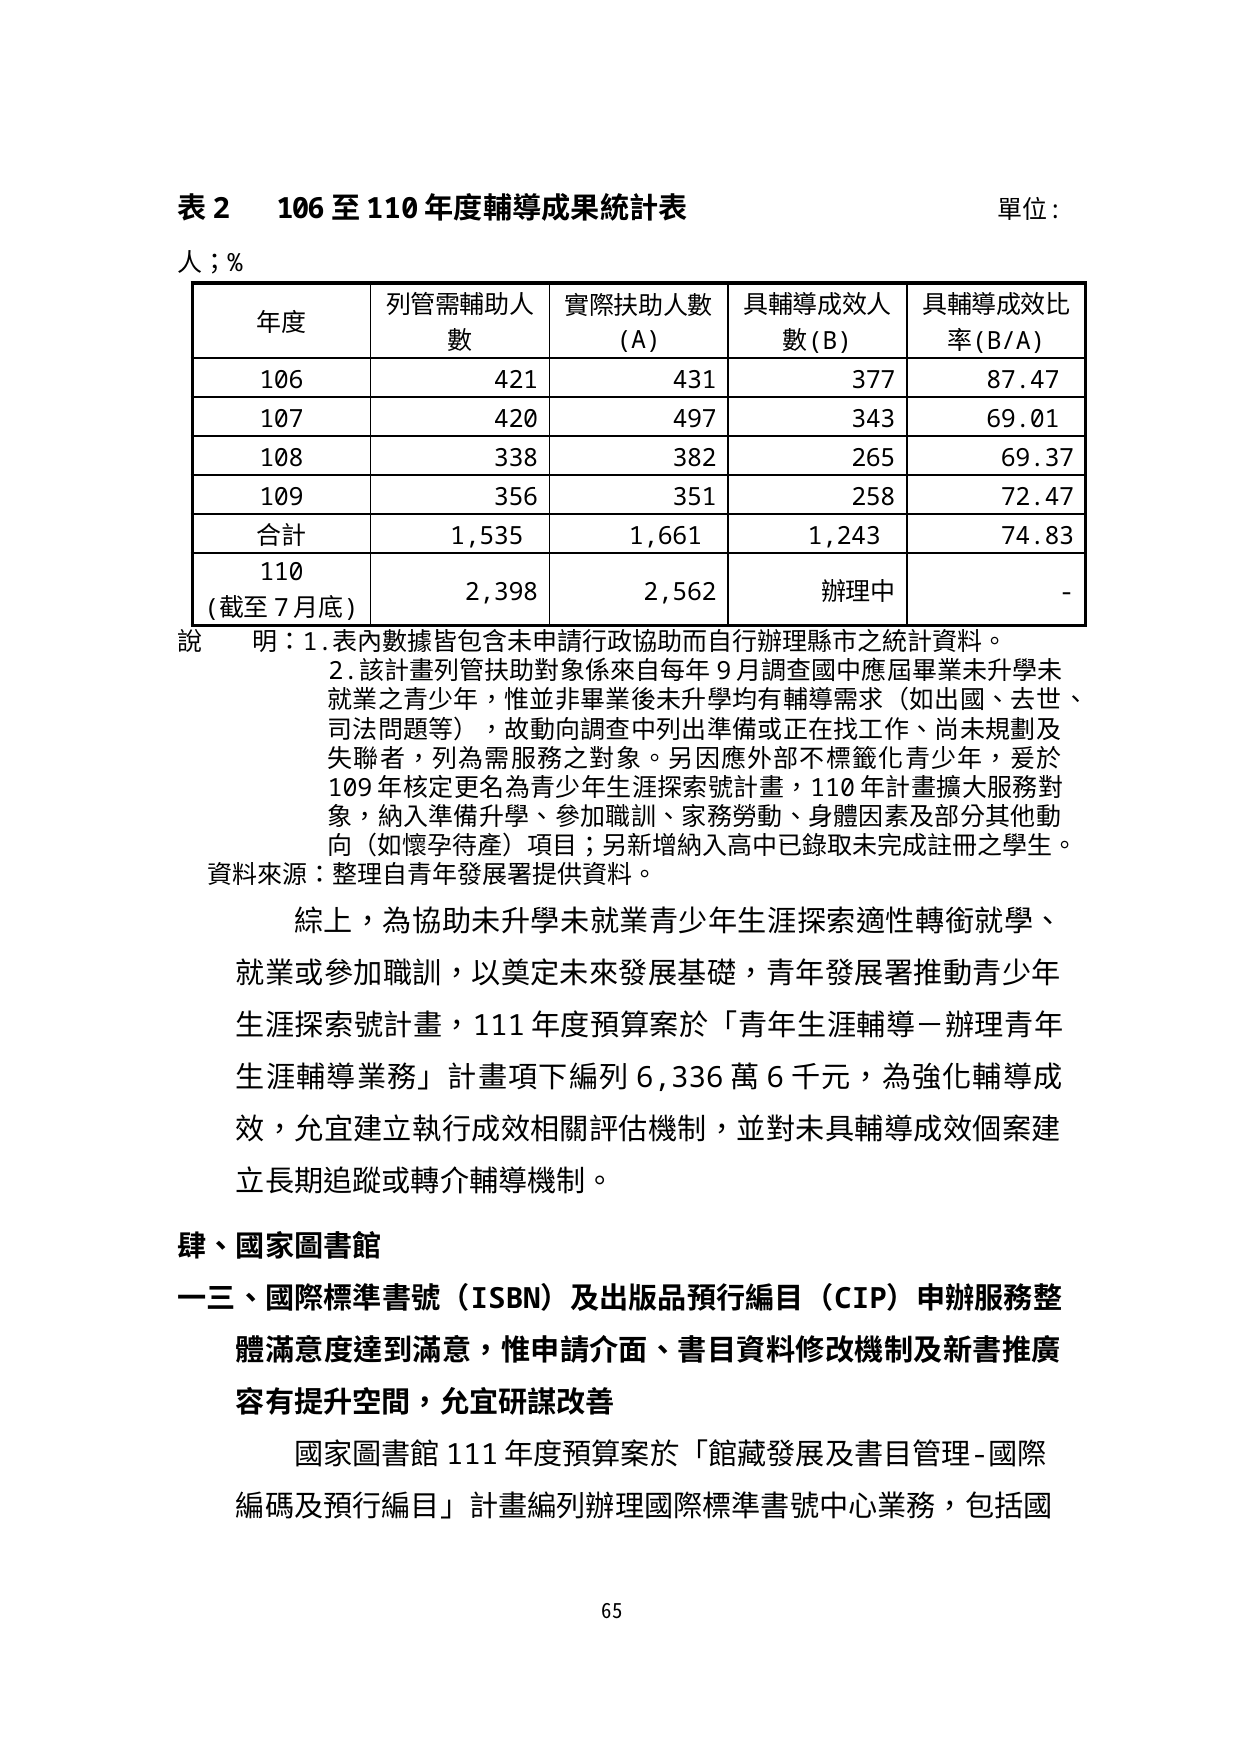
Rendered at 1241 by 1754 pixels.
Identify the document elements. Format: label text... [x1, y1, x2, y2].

text 綜上，為協助未升學未就業青少年生涯探索適性轉銜就學、就業或參加職訓，以奠定未來發展基礎，青年發展署推動青少年生涯探索號計畫，111年度預算案於「青年生涯輔導－辦理青年生涯輔導業務」計畫項下編列6,336萬6千元，為強化輔導成效，允宜建立執行成效相關評估機制，並對未具輔導成效個案建立長期追蹤或轉介輔導機制。 [236, 890, 1063, 1202]
table_cell 辦理中 [729, 554, 906, 624]
table_cell 343 [729, 398, 906, 435]
table_header 列管需輔助人數 [371, 285, 549, 357]
table_cell 377 [729, 359, 906, 396]
text 肆、國家圖書館 [177, 1215, 1063, 1267]
table_cell 106 [194, 359, 370, 396]
table_cell 108 [194, 437, 370, 474]
table_cell 72.47 [908, 476, 1084, 513]
table_cell 1,243 [729, 515, 906, 552]
table_cell 1,661 [550, 515, 727, 552]
table_cell 107 [194, 398, 370, 435]
table_header 具輔導成效比率(B/A) [908, 285, 1084, 357]
text 一三、國際標準書號（ISBN）及出版品預行編目（CIP）申辦服務整體滿意度達到滿意，惟申請介面、書目資料修改機制及新書推廣容有提升空間，允宜研謀改善 [177, 1267, 1063, 1423]
table_cell 382 [550, 437, 727, 474]
table_cell 431 [550, 359, 727, 396]
table_cell 2,562 [550, 554, 727, 624]
table_cell 74.83 [908, 515, 1084, 552]
table_cell 69.01 [908, 398, 1084, 435]
table_cell 356 [371, 476, 549, 513]
text 說 明：1.表內數據皆包含未申請行政協助而自行辦理縣市之統計資料。 [177, 627, 1063, 656]
table_cell 258 [729, 476, 906, 513]
table_cell 351 [550, 476, 727, 513]
table_cell 421 [371, 359, 549, 396]
table_cell 1,535 [371, 515, 549, 552]
table_cell 338 [371, 437, 549, 474]
table_cell - [908, 554, 1084, 624]
table_header 實際扶助人數 (A) [550, 285, 727, 357]
table_cell 110 (截至7月底) [194, 554, 370, 624]
text 表2 106至110年度輔導成果統計表 單位:人；% [177, 177, 1063, 281]
table_cell 265 [729, 437, 906, 474]
table_cell 合計 [194, 515, 370, 552]
text 資料來源：整理自青年發展署提供資料。 [177, 861, 1063, 890]
text 2.該計畫列管扶助對象係來自每年9月調查國中應屆畢業未升學未就業之青少年，惟並非畢業後未升學均有輔導需求（如出國、去世、司法問題等），故動向調查中列出準備或正在找工作、尚未規劃及失聯者，列為需服務之對象。另因應外部不標籤化青少年，爰於109年核定更名為青少年生涯探索號計畫，110年計畫擴大服務對象，納入準備升學、參加職訓、家務勞動、身體因素及部分其他動向（如懷孕待產）項目；另新增納入高中已錄取未完成註冊之學生。 [177, 656, 1063, 861]
text 國家圖書館111年度預算案於「館藏發展及書目管理-國際編碼及預行編目」計畫編列辦理國際標準書號中心業務，包括國 [236, 1423, 1063, 1527]
table_header 年度 [194, 285, 370, 357]
table_cell 87.47 [908, 359, 1084, 396]
table_cell 109 [194, 476, 370, 513]
table_cell 69.37 [908, 437, 1084, 474]
table_cell 497 [550, 398, 727, 435]
table_header 具輔導成效人數(B) [729, 285, 906, 357]
table_cell 420 [371, 398, 549, 435]
table_cell 2,398 [371, 554, 549, 624]
